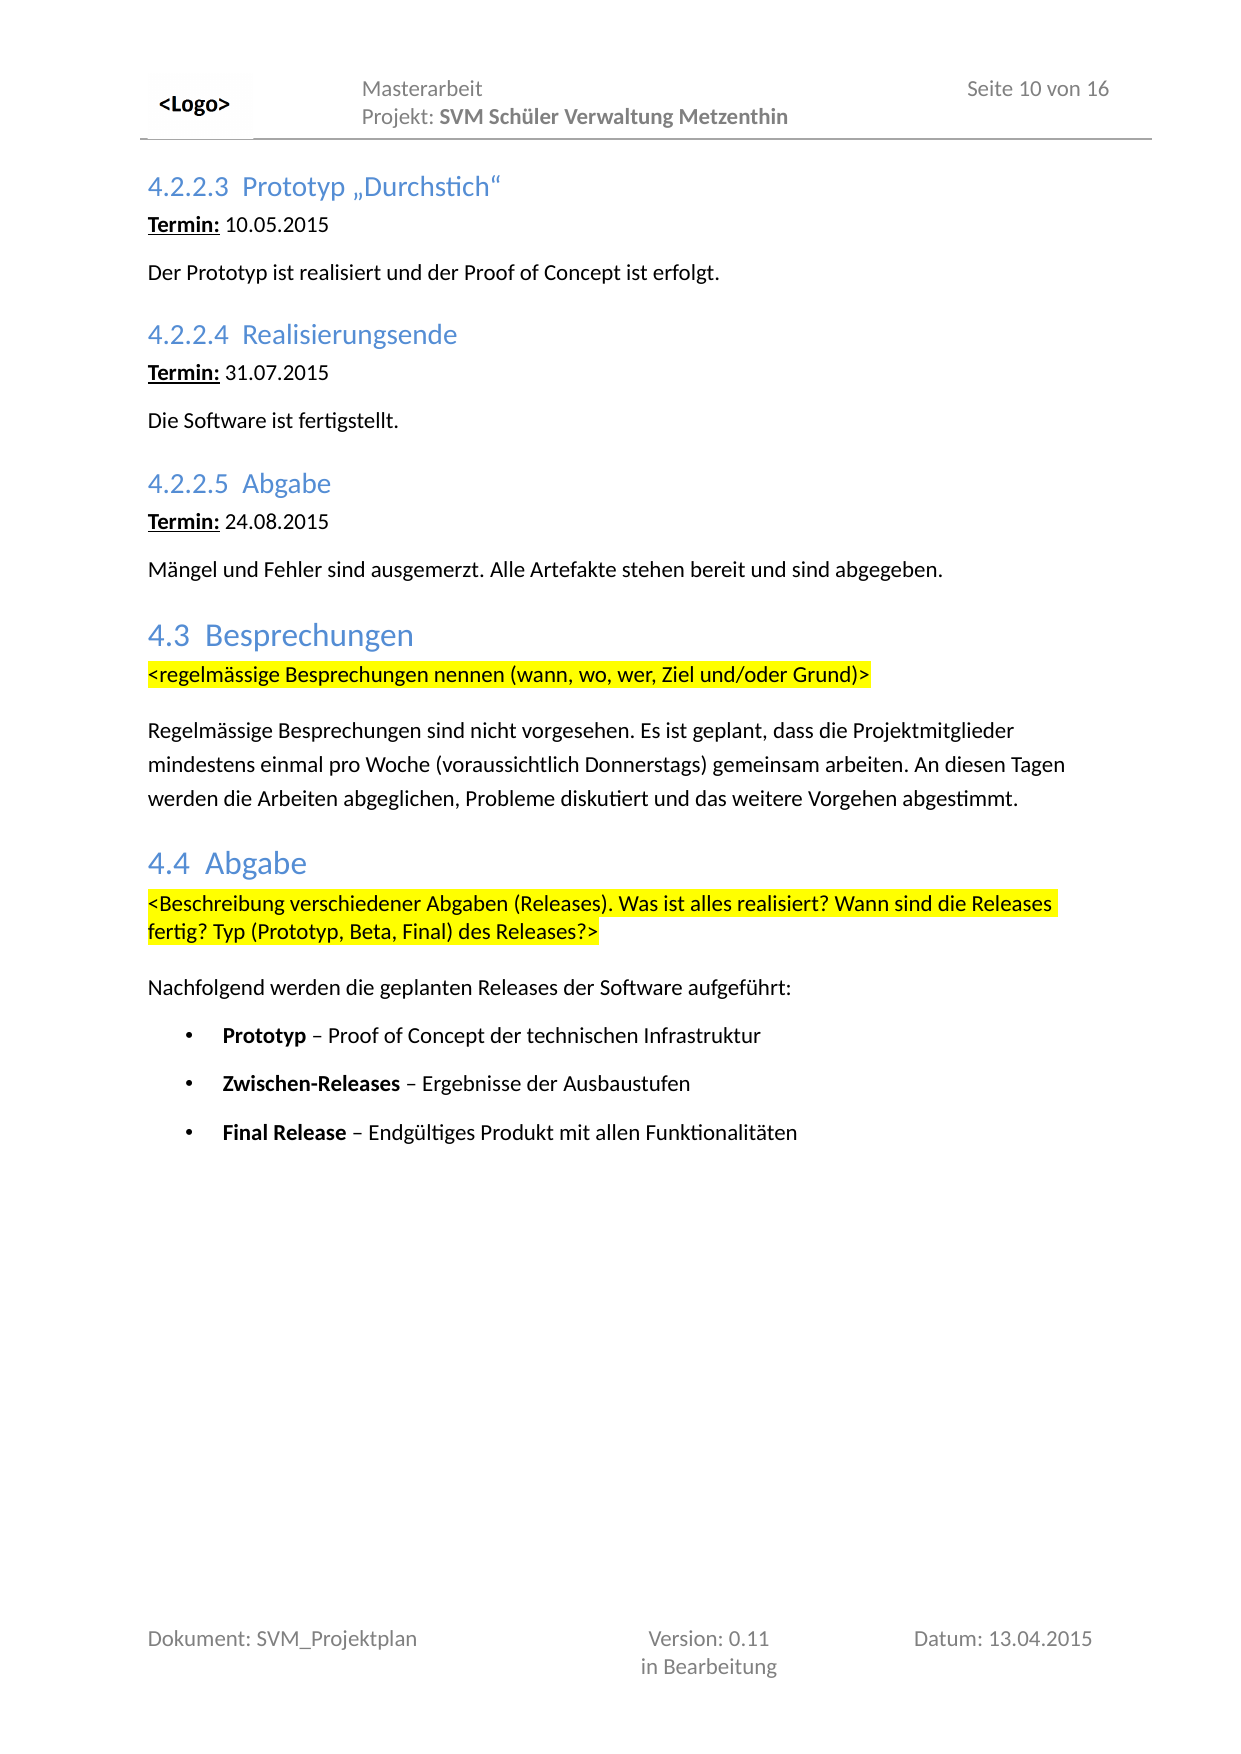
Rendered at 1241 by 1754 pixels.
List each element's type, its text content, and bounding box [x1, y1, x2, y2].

text <regelmässige Besprechungen nennen (wann, wo, wer, Ziel und/oder Grund)> [148, 661, 1093, 688]
text Termin: 31.07.2015 [148, 358, 1093, 386]
subtitle Abgabe [148, 842, 1093, 883]
list Prototyp – Proof of Concept der technischen Infrastruktur [185, 1021, 1093, 1049]
subtitle Prototyp „Durchstich“ [148, 168, 1093, 203]
text Der Prototyp ist realisiert und der Proof of Concept ist erfolgt. [148, 258, 1093, 286]
text Mängel und Fehler sind ausgemerzt. Alle Artefakte stehen bereit und sind abgegeben. [148, 555, 1093, 583]
list Zwischen-Releases – Ergebnisse der Ausbaustufen [185, 1069, 1093, 1097]
subtitle Besprechungen [148, 613, 1093, 654]
list Final Release – Endgültiges Produkt mit allen Funktionalitäten [185, 1118, 1093, 1146]
text <Beschreibung verschiedener Abgaben (Releases). Was ist alles realisiert? Wann sind die Releases fertig? Typ (Prototyp, Beta, Final) des Releases?> [148, 889, 1093, 945]
picture [147, 73, 254, 139]
text Regelmässige Besprechungen sind nicht vorgesehen. Es ist geplant, dass die Projektmitglieder mindestens einmal pro Woche (voraussichtlich Donnerstags) gemeinsam arbeiten. An diesen Tagen werden die Arbeiten abgeglichen, Probleme diskutiert und das weitere Vorgehen abgestimmt. [148, 717, 1093, 812]
subtitle Realisierungsende [148, 316, 1093, 352]
text Termin: 10.05.2015 [148, 210, 1093, 238]
subtitle Abgabe [148, 465, 1093, 501]
text Termin: 24.08.2015 [148, 507, 1093, 535]
text Die Software ist fertigstellt. [148, 406, 1093, 434]
text Nachfolgend werden die geplanten Releases der Software aufgeführt: [148, 973, 1093, 1001]
